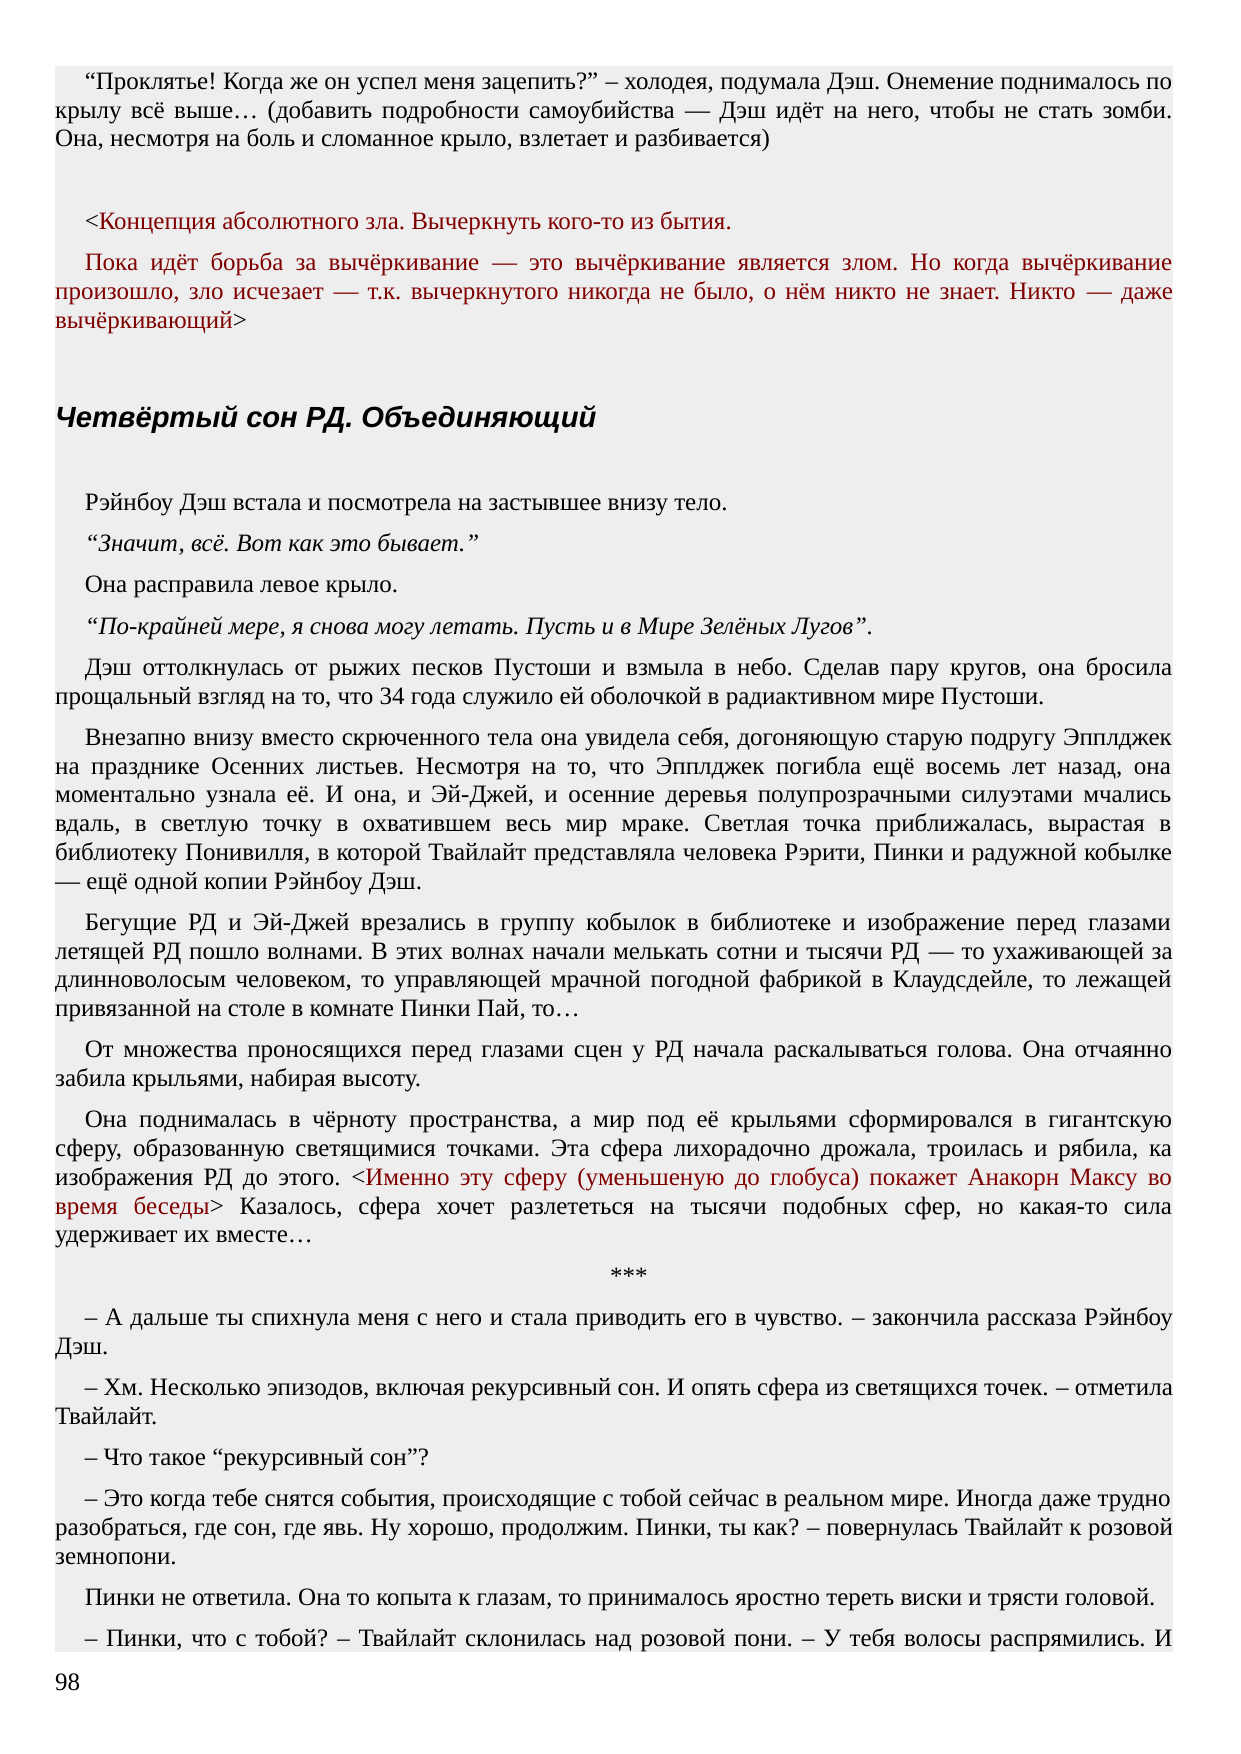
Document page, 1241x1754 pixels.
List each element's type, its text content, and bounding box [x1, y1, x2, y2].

text Бегущие РД и Эй-Джей врезались в группу кобылок в библиотеке и изображение перед глазами летящей РД пошло волнами. В этих волнах начали мелькать сотни и тысячи РД — то ухаживающей за длинноволосым человеком, то управляющей мрачной погодной фабрикой в Клаудсдейле, то лежащей привязанной на столе в комнате Пинки Пай, то… [55, 907, 1173, 1022]
text – А дальше ты спихнула меня с него и стала приводить его в чувство. – закончила рассказа Рэйнбоу Дэш. [55, 1302, 1173, 1359]
text *** [55, 1261, 1173, 1289]
subtitle Четвёртый сон РД. Объединяющий [55, 400, 1173, 433]
text – Хм. Несколько эпизодов, включая рекурсивный сон. И опять сфера из светящихся точек. – отметила Твайлайт. [55, 1372, 1173, 1429]
text Она поднималась в чёрноту пространства, а мир под её крыльями сформировался в гигантскую сферу, образованную светящимися точками. Эта сфера лихорадочно дрожала, троилась и рябила, ка изображения РД до этого. <Именно эту сферу (уменьшеную до глобуса) покажет Анакорн Максу во время беседы> Казалось, сфера хочет разлететься на тысячи подобных сфер, но какая-то сила удерживает их вместе… [55, 1104, 1173, 1248]
text – Пинки, что с тобой? – Твайлайт склонилась над розовой пони. – У тебя волосы распрямились. И [55, 1623, 1173, 1652]
text Рэйнбоу Дэш встала и посмотрела на застывшее внизу тело. [55, 487, 1173, 516]
text Пока идёт борьба за вычёркивание — это вычёркивание является злом. Но когда вычёркивание произошло, зло исчезает — т.к. вычеркнутого никогда не было, о нём никто не знает. Никто — даже вычёркивающий> [55, 247, 1173, 333]
text – Что такое “рекурсивный сон”? [55, 1442, 1173, 1471]
text <Концепция абсолютного зла. Вычеркнуть кого-то из бытия. [55, 206, 1173, 235]
text – Это когда тебе снятся события, происходящие с тобой сейчас в реальном мире. Иногда даже трудно разобраться, где сон, где явь. Ну хорошо, продолжим. Пинки, ты как? – повернулась Твайлайт к розовой земнопони. [55, 1483, 1173, 1569]
text Дэш оттолкнулась от рыжих песков Пустоши и взмыла в небо. Сделав пару кругов, она бросила прощальный взгляд на то, что 34 года служило ей оболочкой в радиактивном мире Пустоши. [55, 652, 1173, 709]
text Внезапно внизу вместо скрюченного тела она увидела себя, догоняющую старую подругу Эпплджек на празднике Осенних листьев. Несмотря на то, что Эпплджек погибла ещё восемь лет назад, она моментально узнала её. И она, и Эй-Джей, и осенние деревья полупрозрачными силуэтами мчались вдаль, в светлую точку в охватившем весь мир мраке. Светлая точка приближалась, вырастая в библиотеку Понивилля, в которой Твайлайт представляла человека Рэрити, Пинки и радужной кобылке — ещё одной копии Рэйнбоу Дэш. [55, 722, 1173, 894]
text Пинки не ответила. Она то копыта к глазам, то принималось яростно тереть виски и трясти головой. [55, 1582, 1173, 1611]
text От множества проносящихся перед глазами сцен у РД начала раскалываться голова. Она отчаянно забила крыльями, набирая высоту. [55, 1034, 1173, 1092]
text “Значит, всё. Вот как это бывает.” [55, 528, 1173, 557]
text “По-крайней мере, я снова могу летать. Пусть и в Мире Зелёных Лугов”. [55, 611, 1173, 639]
text Она расправила левое крыло. [55, 569, 1173, 598]
text “Проклятье! Когда же он успел меня зацепить?” – холодея, подумала Дэш. Онемение поднималось по крылу всё выше… (добавить подробности самоубийства — Дэш идёт на него, чтобы не стать зомби. Она, несмотря на боль и сломанное крыло, взлетает и разбивается) [55, 66, 1173, 152]
